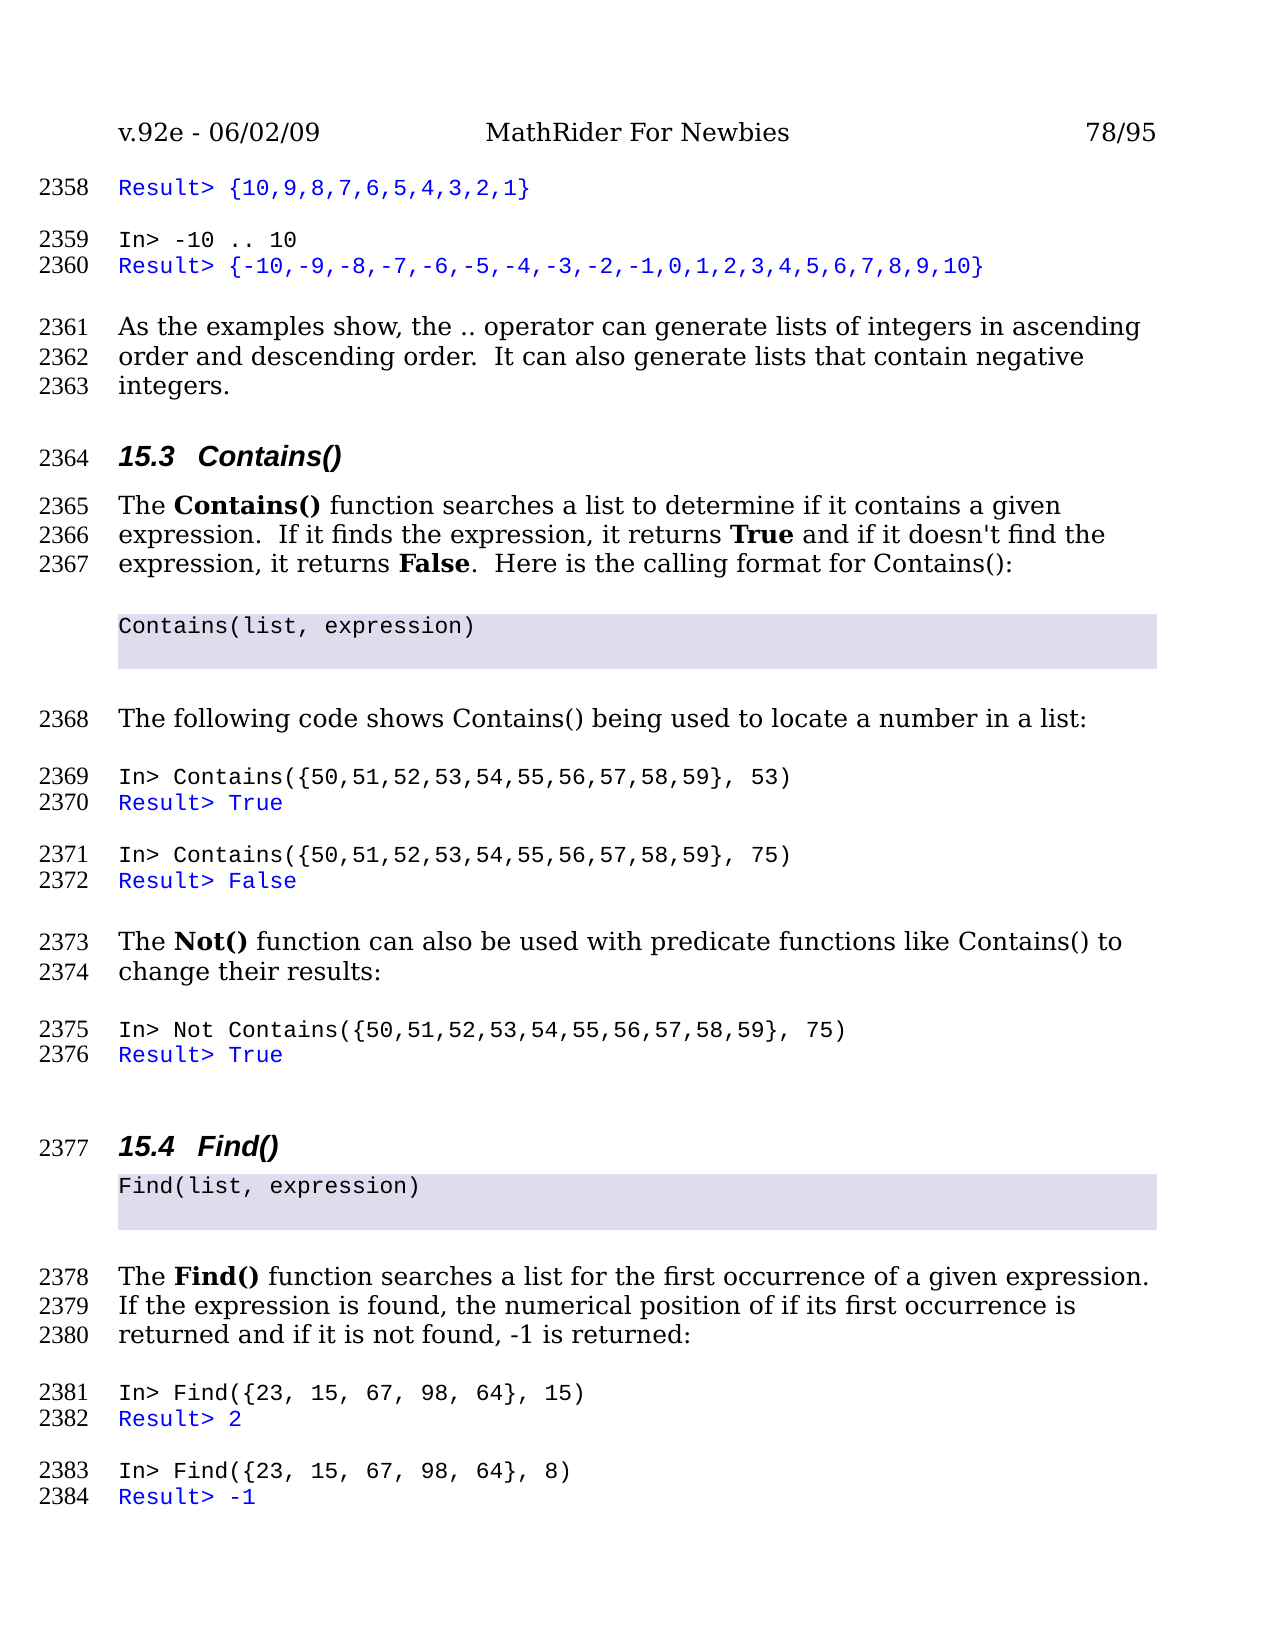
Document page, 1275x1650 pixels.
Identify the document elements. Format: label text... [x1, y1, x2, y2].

text In> Contains({50,51,52,53,54,55,56,57,58,59}, 53) [118, 766, 1157, 792]
text In> -10 .. 10 [118, 229, 1157, 254]
table_header Contains(list, expression) [118, 614, 1157, 669]
text Result> 2 [118, 1407, 1157, 1433]
subtitle Find() [118, 1129, 1157, 1162]
text Result> {10,9,8,7,6,5,4,3,2,1} [118, 177, 1157, 203]
text As the examples show, the .. operator can generate lists of integers in ascending order and descending order. It can also generate lists that contain negative integers. [118, 312, 1157, 400]
text Result> -1 [118, 1485, 1157, 1511]
text In> Not Contains({50,51,52,53,54,55,56,57,58,59}, 75) [118, 1018, 1157, 1044]
text Result> False [118, 869, 1157, 895]
text The Not() function can also be used with predicate functions like Contains() to change their results: [118, 927, 1157, 986]
text The Find() function searches a list for the first occurrence of a given expression. If the expression is found, the numerical position of if its first occurrence is returned and if it is not found, -1 is returned: [118, 1262, 1157, 1349]
table_header Find(list, expression) [118, 1174, 1157, 1230]
text In> Find({23, 15, 67, 98, 64}, 8) [118, 1459, 1157, 1485]
text The Contains() function searches a list to determine if it contains a given expression. If it finds the expression, it returns True and if it doesn't find the expression, it returns False. Here is the calling format for Contains(): [118, 491, 1157, 579]
text Result> {-10,-9,-8,-7,-6,-5,-4,-3,-2,-1,0,1,2,3,4,5,6,7,8,9,10} [118, 254, 1157, 281]
subtitle Contains() [118, 439, 1157, 473]
text The following code shows Contains() being used to locate a number in a list: [118, 704, 1157, 734]
text In> Contains({50,51,52,53,54,55,56,57,58,59}, 75) [118, 843, 1157, 869]
text Result> True [118, 1044, 1157, 1070]
text Result> True [118, 792, 1157, 818]
text In> Find({23, 15, 67, 98, 64}, 15) [118, 1381, 1157, 1407]
